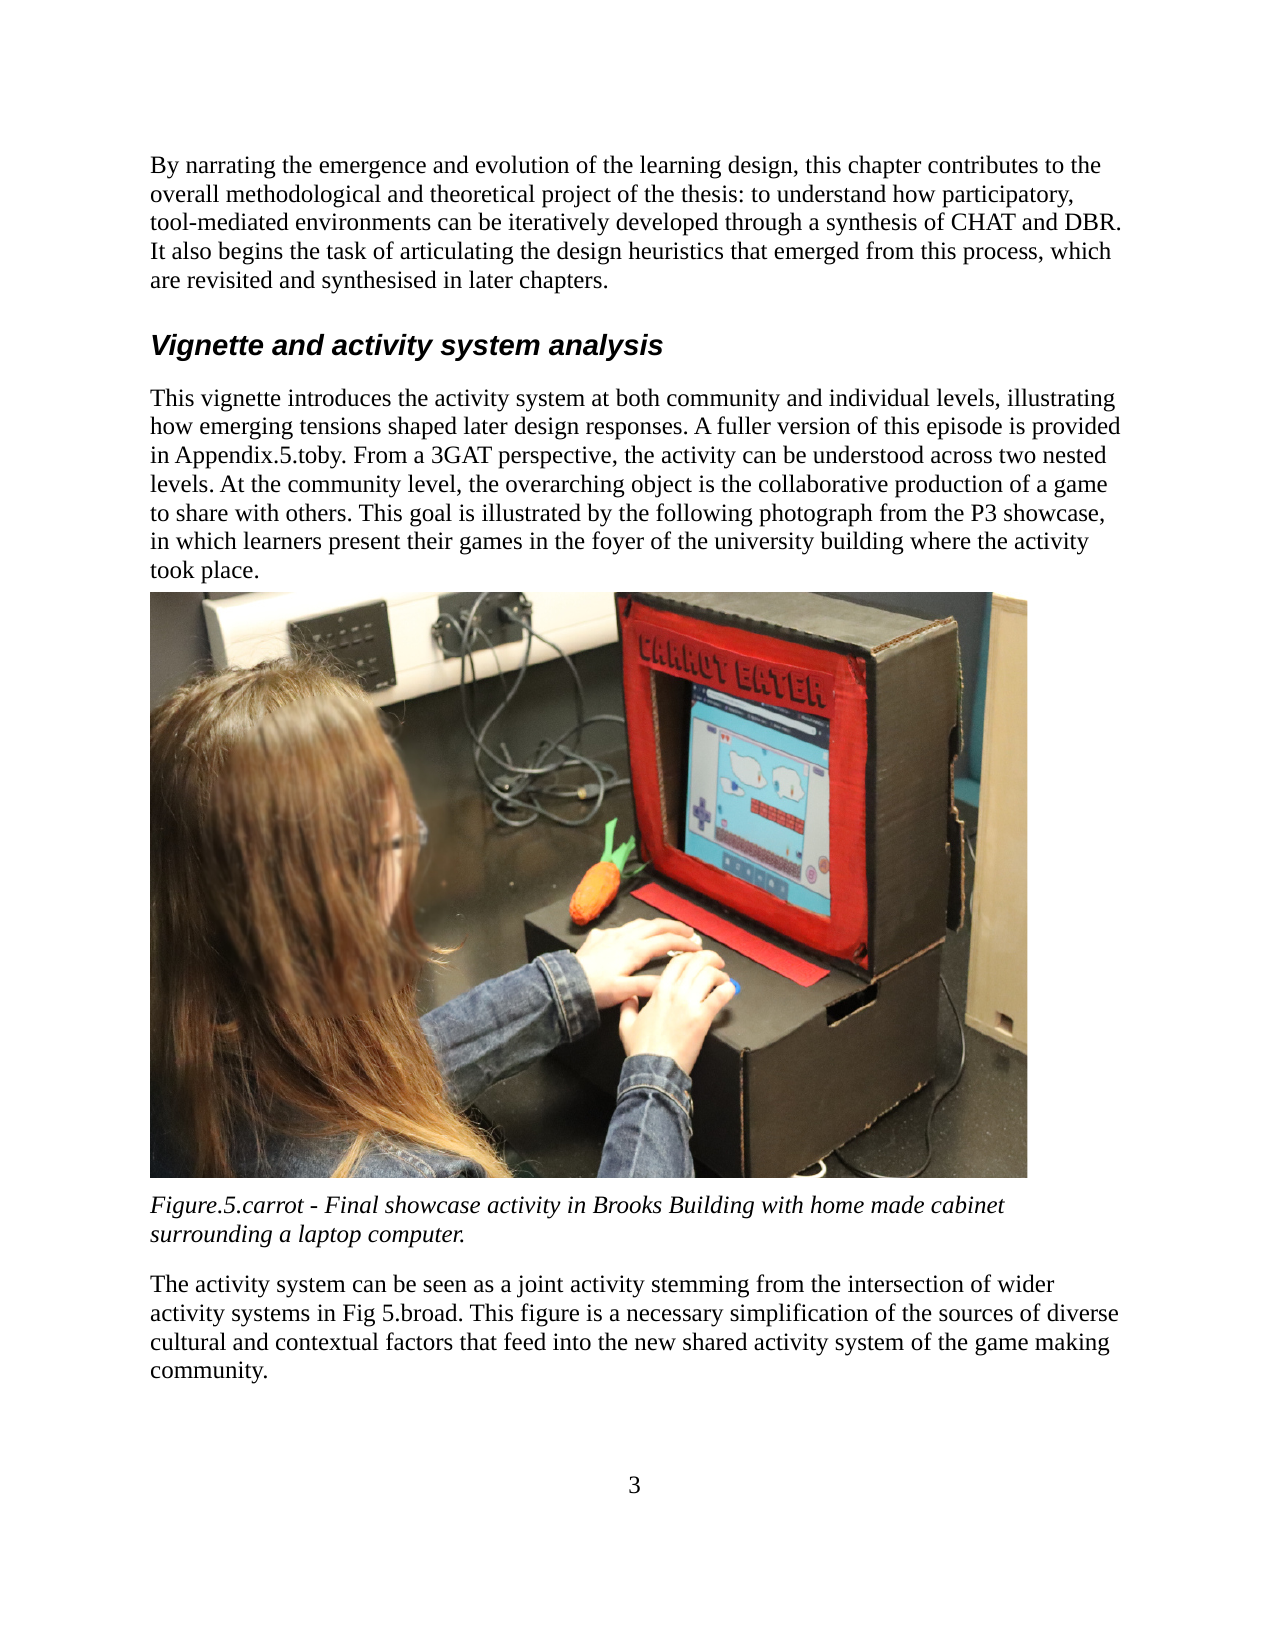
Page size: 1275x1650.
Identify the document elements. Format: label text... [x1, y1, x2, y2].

text Figure.5.carrot - Final showcase activity in Brooks Building with home made cabinet surrounding a laptop computer. [150, 1190, 1125, 1248]
picture [150, 592, 1028, 1178]
text By narrating the emergence and evolution of the learning design, this chapter contributes to the overall methodological and theoretical project of the thesis: to understand how participatory, tool-mediated environments can be iteratively developed through a synthesis of CHAT and DBR. It also begins the task of articulating the design heuristics that emerged from this process, which are revisited and synthesised in later chapters. [150, 150, 1125, 294]
text The activity system can be seen as a joint activity stemming from the intersection of wider activity systems in Fig 5.broad. This figure is a necessary simplification of the sources of diverse cultural and contextual factors that feed into the new shared activity system of the game making community. [150, 1269, 1125, 1384]
text This vignette introduces the activity system at both community and individual levels, illustrating how emerging tensions shaped later design responses. A fuller version of this episode is provided in Appendix.5.toby. From a 3GAT perspective, the activity can be understood across two nested levels. At the community level, the overarching object is the collaborative production of a game to share with others. This goal is illustrated by the following photograph from the P3 showcase, in which learners present their games in the foyer of the university building where the activity took place. [150, 383, 1125, 584]
subtitle Vignette and activity system analysis [150, 328, 1125, 361]
